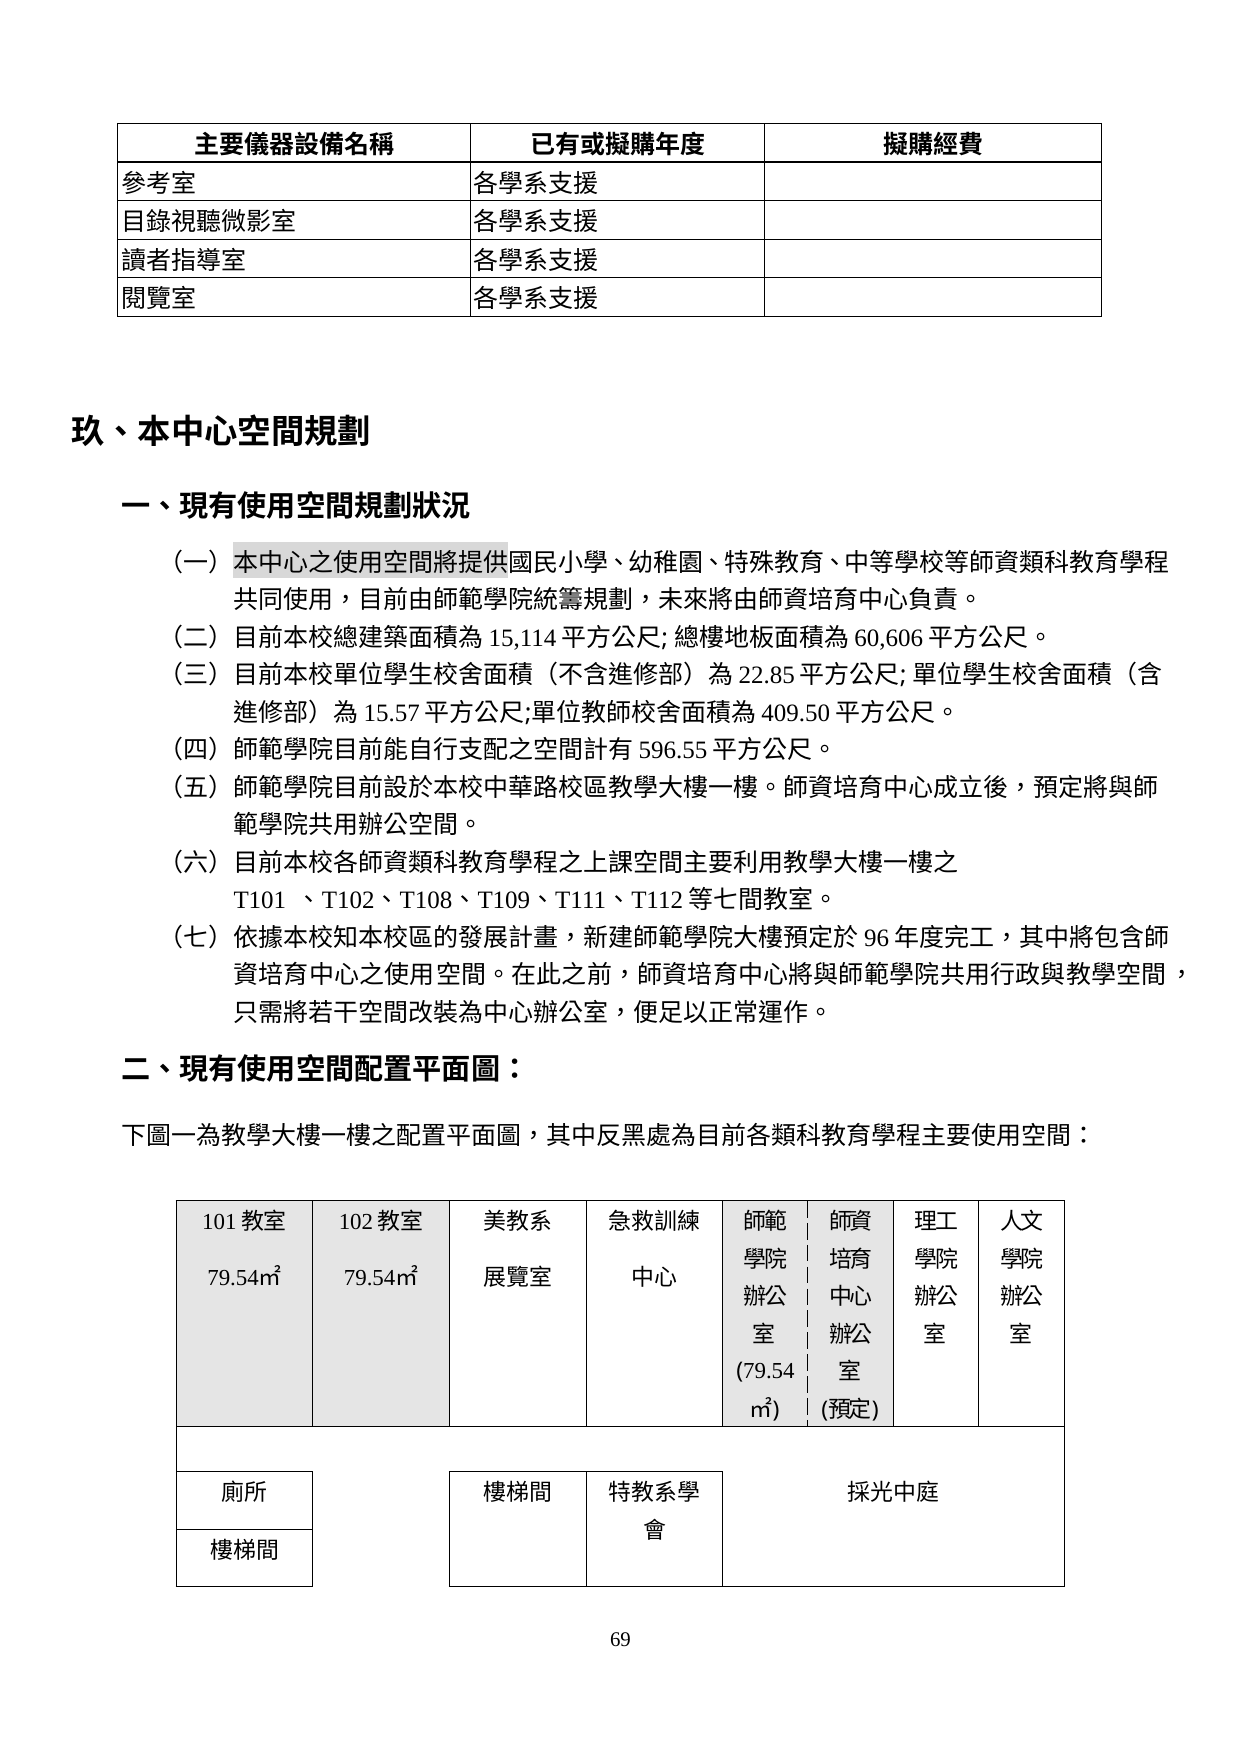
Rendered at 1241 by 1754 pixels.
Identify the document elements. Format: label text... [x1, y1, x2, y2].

text （三）目前本校單位學生校舍面積（不含進修部）為22.85平方公尺; 單位學生校舍面積（含進修部）為15.57平方公尺;單位教師校舍面積為409.50平方公尺。 [158, 654, 1169, 729]
table_header 擬購經費 [765, 124, 1101, 161]
table_header 急救訓練 中心 [587, 1201, 722, 1426]
text 下圖一為教學大樓一樓之配置平面圖，其中反黑處為目前各類科教育學程主要使用空間： [71, 1114, 1169, 1152]
table_cell 各學系支援 [471, 240, 764, 277]
table_header 102教室 79.54㎡ [313, 1201, 449, 1426]
table_cell [586, 1427, 722, 1471]
table_cell [765, 201, 1101, 238]
table_header 101教室 79.54㎡ [177, 1201, 312, 1426]
table_header 理工學院辦公室 [894, 1201, 978, 1426]
table_cell 廁所 [177, 1472, 312, 1528]
table_header 已有或擬購年度 [471, 124, 764, 161]
table_cell 各學系支援 [471, 278, 764, 316]
text （一）本中心之使用空間將提供國民小學、幼稚園、特殊教育、中等學校等師資類科教育學程共同使用，目前由師範學院統籌規劃，未來將由師資培育中心負責。 [158, 542, 1169, 617]
table_cell [449, 1427, 586, 1471]
table_cell 讀者指導室 [118, 240, 470, 277]
table_cell [765, 240, 1101, 277]
text （二）目前本校總建築面積為15,114平方公尺; 總樓地板面積為60,606平方公尺。 [158, 617, 1169, 654]
text （七）依據本校知本校區的發展計畫，新建師範學院大樓預定於96年度完工，其中將包含師資培育中心之使用空間。在此之前，師資培育中心將與師範學院共用行政與教學空間，只需將若干空間改裝為中心辦公室，便足以正常運作。 [158, 917, 1169, 1029]
table_cell [765, 163, 1101, 200]
table_cell 目錄視聽微影室 [118, 201, 470, 238]
table_cell [765, 278, 1101, 316]
table_header 主要儀器設備名稱 [118, 124, 470, 161]
text （五）師範學院目前設於本校中華路校區教學大樓一樓。師資培育中心成立後，預定將與師範學院共用辦公空間。 [158, 767, 1169, 842]
table_header 美教系 展覽室 [450, 1201, 586, 1426]
text 一、現有使用空間規劃狀況 [121, 467, 1169, 542]
table_header 人文學院辦公室 [979, 1201, 1064, 1426]
table_cell 樓梯間 [177, 1530, 312, 1586]
table_cell 各學系支援 [471, 201, 764, 238]
text 二、現有使用空間配置平面圖： [121, 1029, 1169, 1104]
table_cell [177, 1427, 313, 1471]
table_header 師範學院辦公室 (79.54㎡) [723, 1201, 808, 1426]
table_cell 各學系支援 [471, 163, 764, 200]
table_cell 特教系學會 [587, 1472, 722, 1586]
table_cell 參考室 [118, 163, 470, 200]
table_cell [313, 1427, 449, 1471]
table_cell [313, 1471, 449, 1586]
text 玖、本中心空間規劃 [71, 392, 1169, 467]
text （六）目前本校各師資類科教育學程之上課空間主要利用教學大樓一樓之T101、T102、T108、T109、T111、T112等七間教室。 [158, 842, 1169, 917]
table_cell 閱覽室 [118, 278, 470, 316]
table_cell [723, 1427, 1064, 1471]
text （四）師範學院目前能自行支配之空間計有596.55平方公尺。 [158, 729, 1169, 767]
table_cell 採光中庭 [723, 1471, 1064, 1586]
table_header 師資培育中心辦公室 (預定) [808, 1201, 893, 1426]
table_cell 樓梯間 [450, 1472, 586, 1586]
